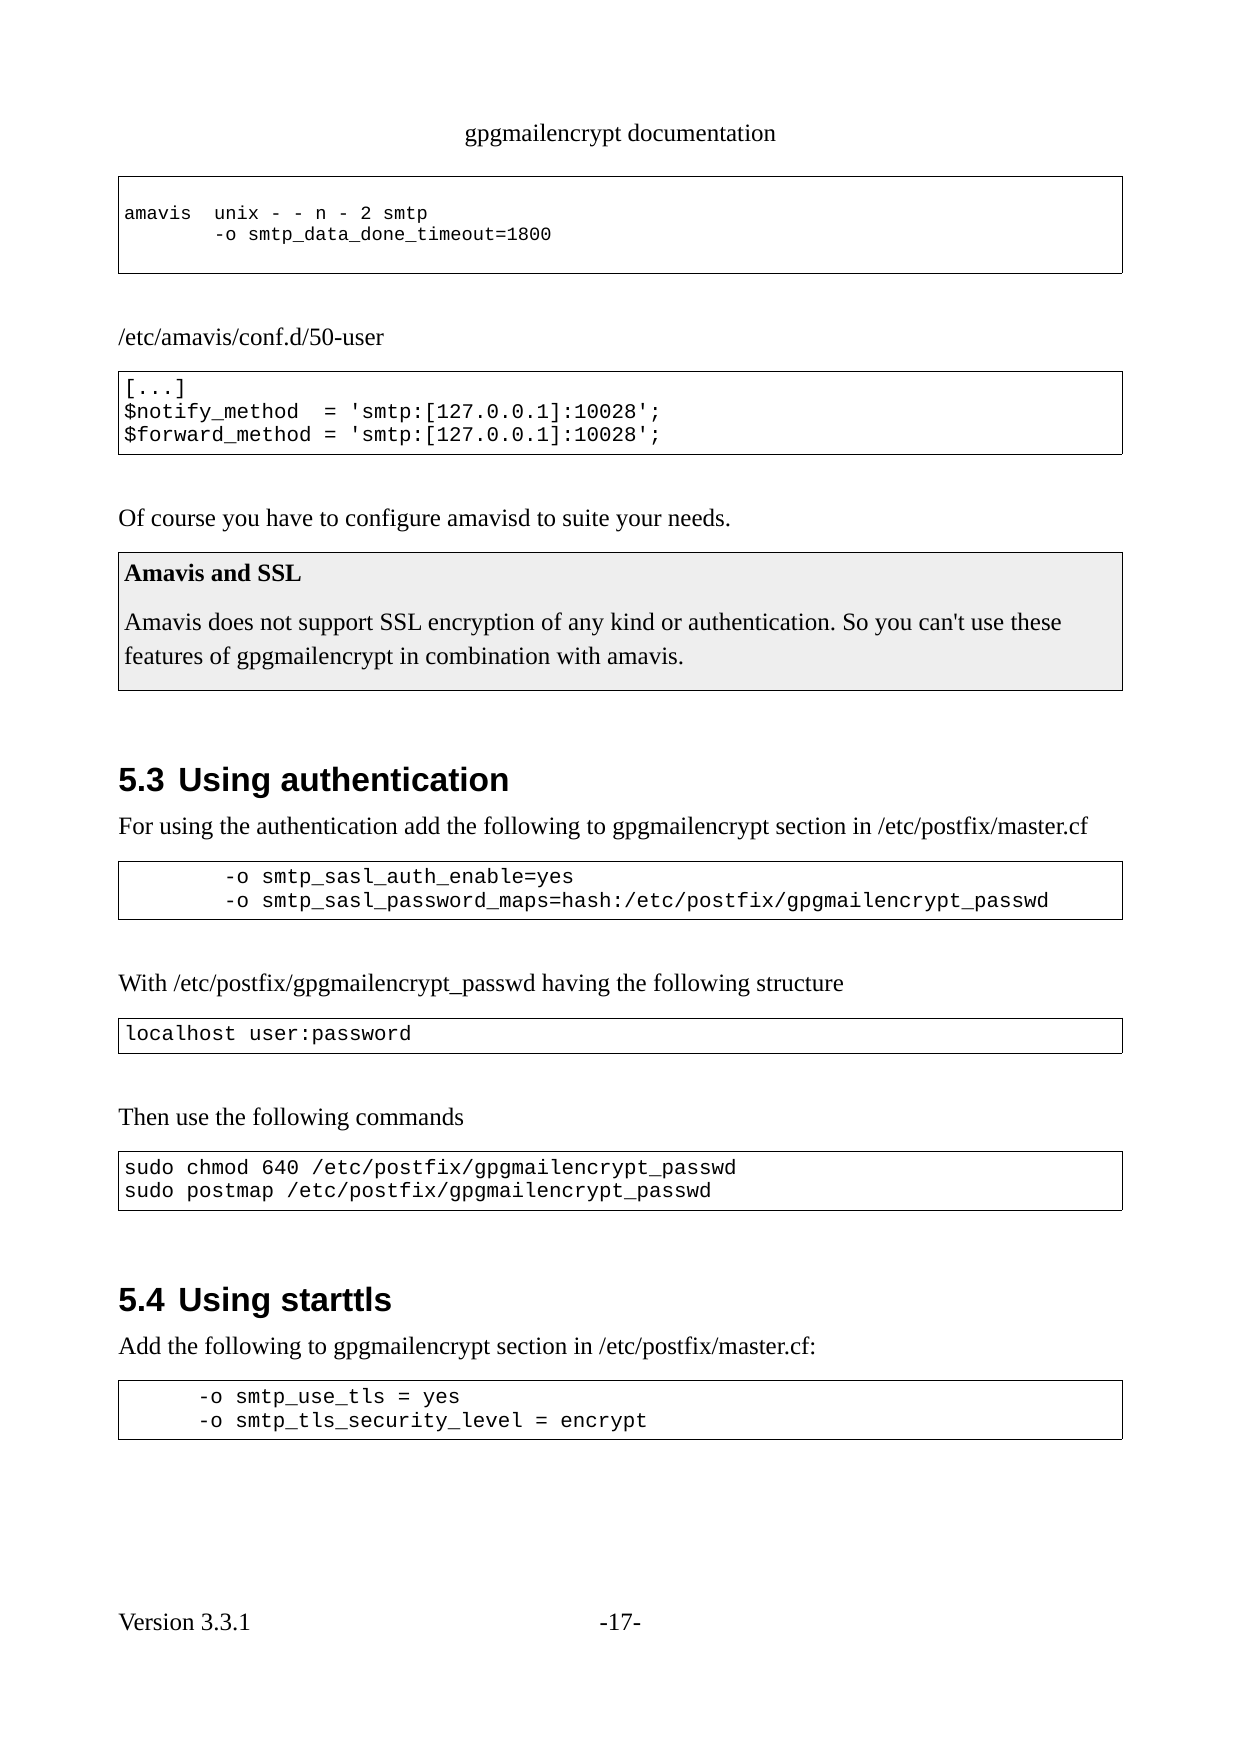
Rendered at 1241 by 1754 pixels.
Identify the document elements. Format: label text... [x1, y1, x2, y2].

text /etc/amavis/conf.d/50-user [118, 322, 1122, 351]
subtitle Using starttls [118, 1280, 1122, 1318]
subtitle Using authentication [118, 760, 1122, 799]
text Then use the following commands [118, 1102, 1122, 1131]
table_header amavis unix - - n - 2 smtp -o smtp_data_done_timeout=1800 [119, 177, 1122, 273]
text Add the following to gpgmailencrypt section in /etc/postfix/master.cf: [118, 1331, 1122, 1360]
table_header localhost user:password [119, 1019, 1122, 1053]
table_header -o smtp_use_tls = yes -o smtp_tls_security_level = encrypt [119, 1381, 1122, 1439]
text For using the authentication add the following to gpgmailencrypt section in /etc/postfix/master.cf [118, 811, 1122, 840]
text Of course you have to configure amavisd to suite your needs. [118, 503, 1122, 532]
table_header sudo chmod 640 /etc/postfix/gpgmailencrypt_passwd sudo postmap /etc/postfix/gpgmailencrypt_passwd [119, 1152, 1122, 1210]
table_header -o smtp_sasl_auth_enable=yes -o smtp_sasl_password_maps=hash:/etc/postfix/gpgmailencrypt_passwd [119, 862, 1122, 919]
table_header [...] $notify_method = 'smtp:[127.0.0.1]:10028'; $forward_method = 'smtp:[127.0.0.1]:10028'; [119, 372, 1122, 454]
table_header Amavis and SSL Amavis does not support SSL encryption of any kind or authentication. So you can't use these features of gpgmailencrypt in combination with amavis. [119, 553, 1122, 690]
text With /etc/postfix/gpgmailencrypt_passwd having the following structure [118, 968, 1122, 997]
